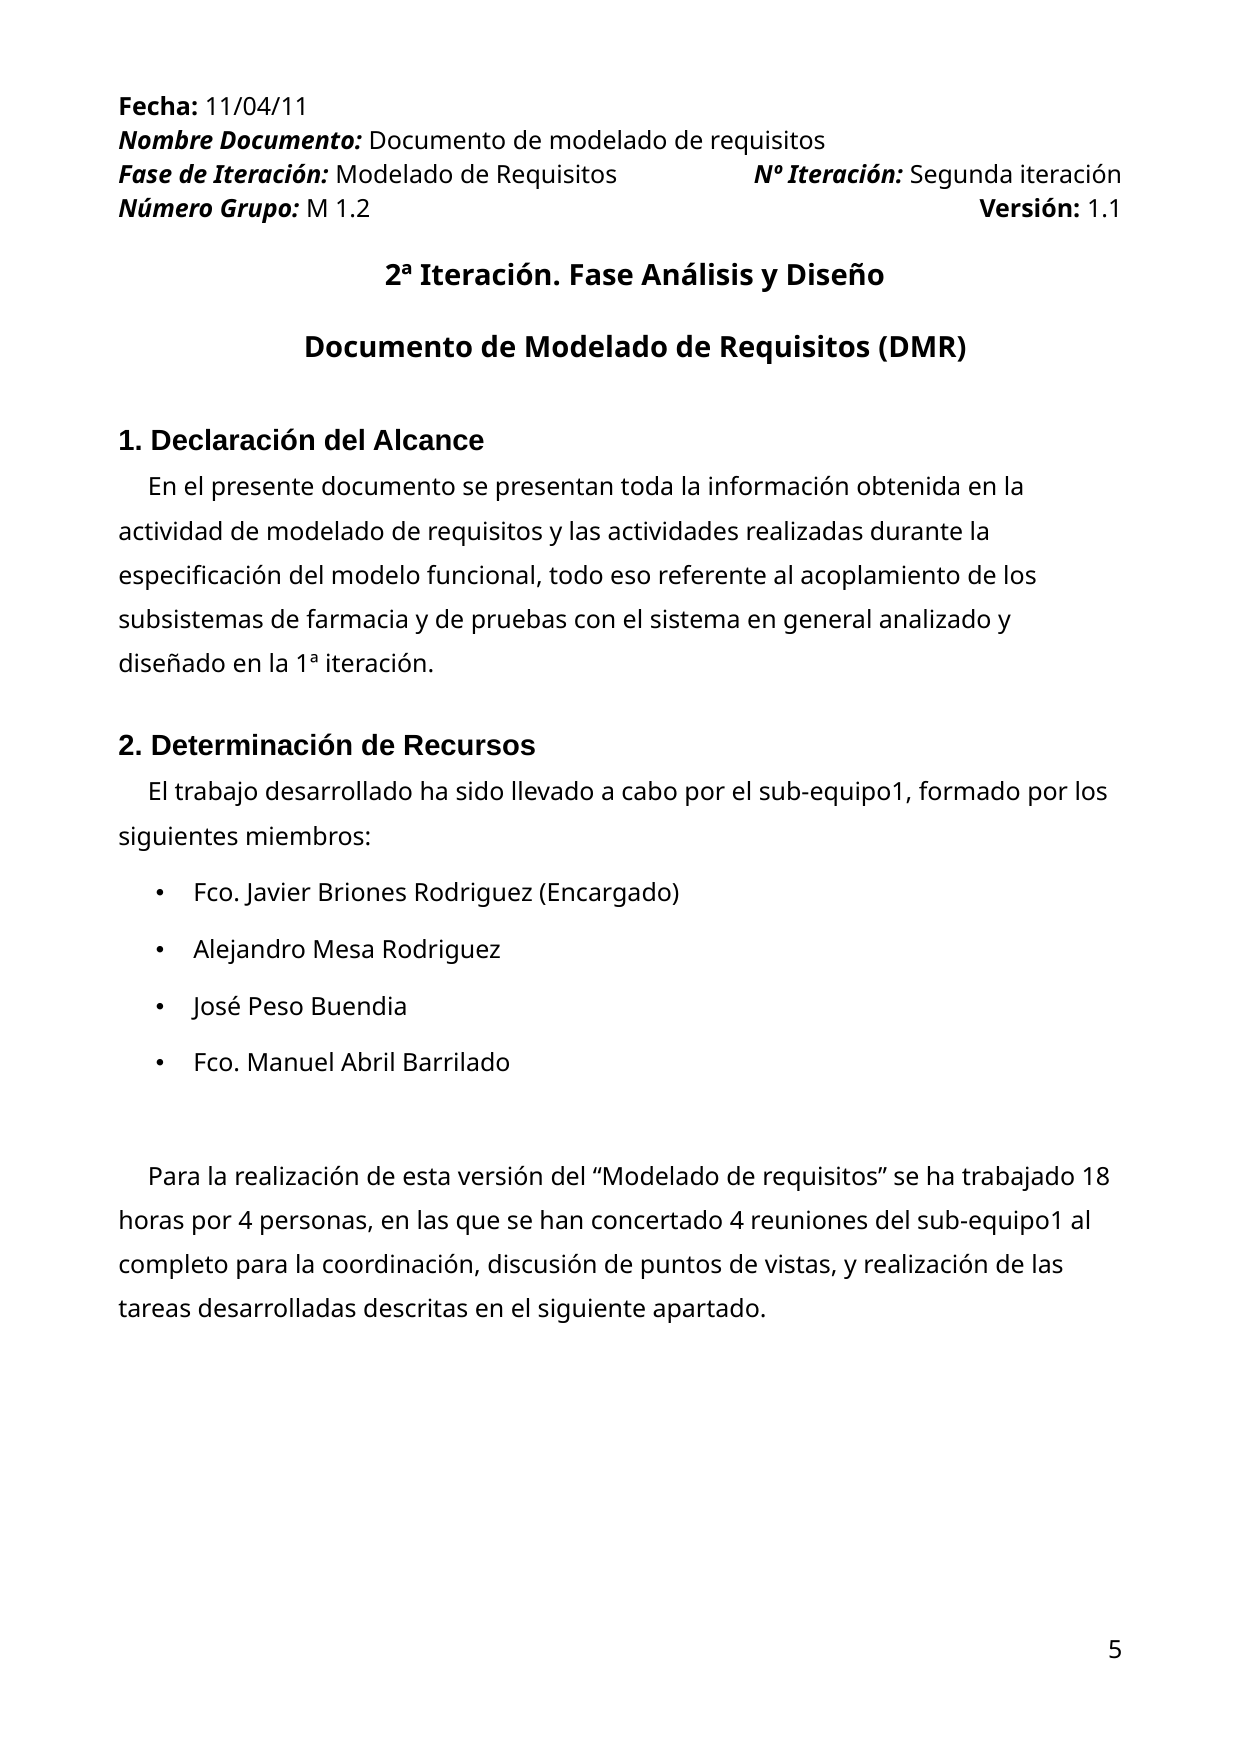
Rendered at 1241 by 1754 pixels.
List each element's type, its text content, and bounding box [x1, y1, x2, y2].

text El trabajo desarrollado ha sido llevado a cabo por el sub-equipo1, formado por los siguientes miembros: [118, 774, 1122, 852]
text En el presente documento se presentan toda la información obtenida en la actividad de modelado de requisitos y las actividades realizadas durante la especificación del modelo funcional, todo eso referente al acoplamiento de los subsistemas de farmacia y de pruebas con el sistema en general analizado y diseñado en la 1ª iteración. [118, 469, 1122, 680]
text 2ª Iteración. Fase Análisis y Diseño [118, 254, 1122, 294]
list José Peso Buendia [156, 988, 1122, 1022]
text Documento de Modelado de Requisitos (DMR) [118, 326, 1122, 366]
subtitle 2. Determinación de Recursos [118, 728, 1122, 761]
list Alejandro Mesa Rodriguez [156, 931, 1122, 966]
text Para la realización de esta versión del “Modelado de requisitos” se ha trabajado 18 horas por 4 personas, en las que se han concertado 4 reuniones del sub-equipo1 al completo para la coordinación, discusión de puntos de vistas, y realización de las tareas desarrolladas descritas en el siguiente apartado. [118, 1158, 1122, 1325]
list Fco. Javier Briones Rodriguez (Encargado) [156, 875, 1122, 909]
list Fco. Manuel Abril Barrilado [156, 1045, 1122, 1079]
subtitle 1. Declaración del Alcance [118, 423, 1122, 457]
